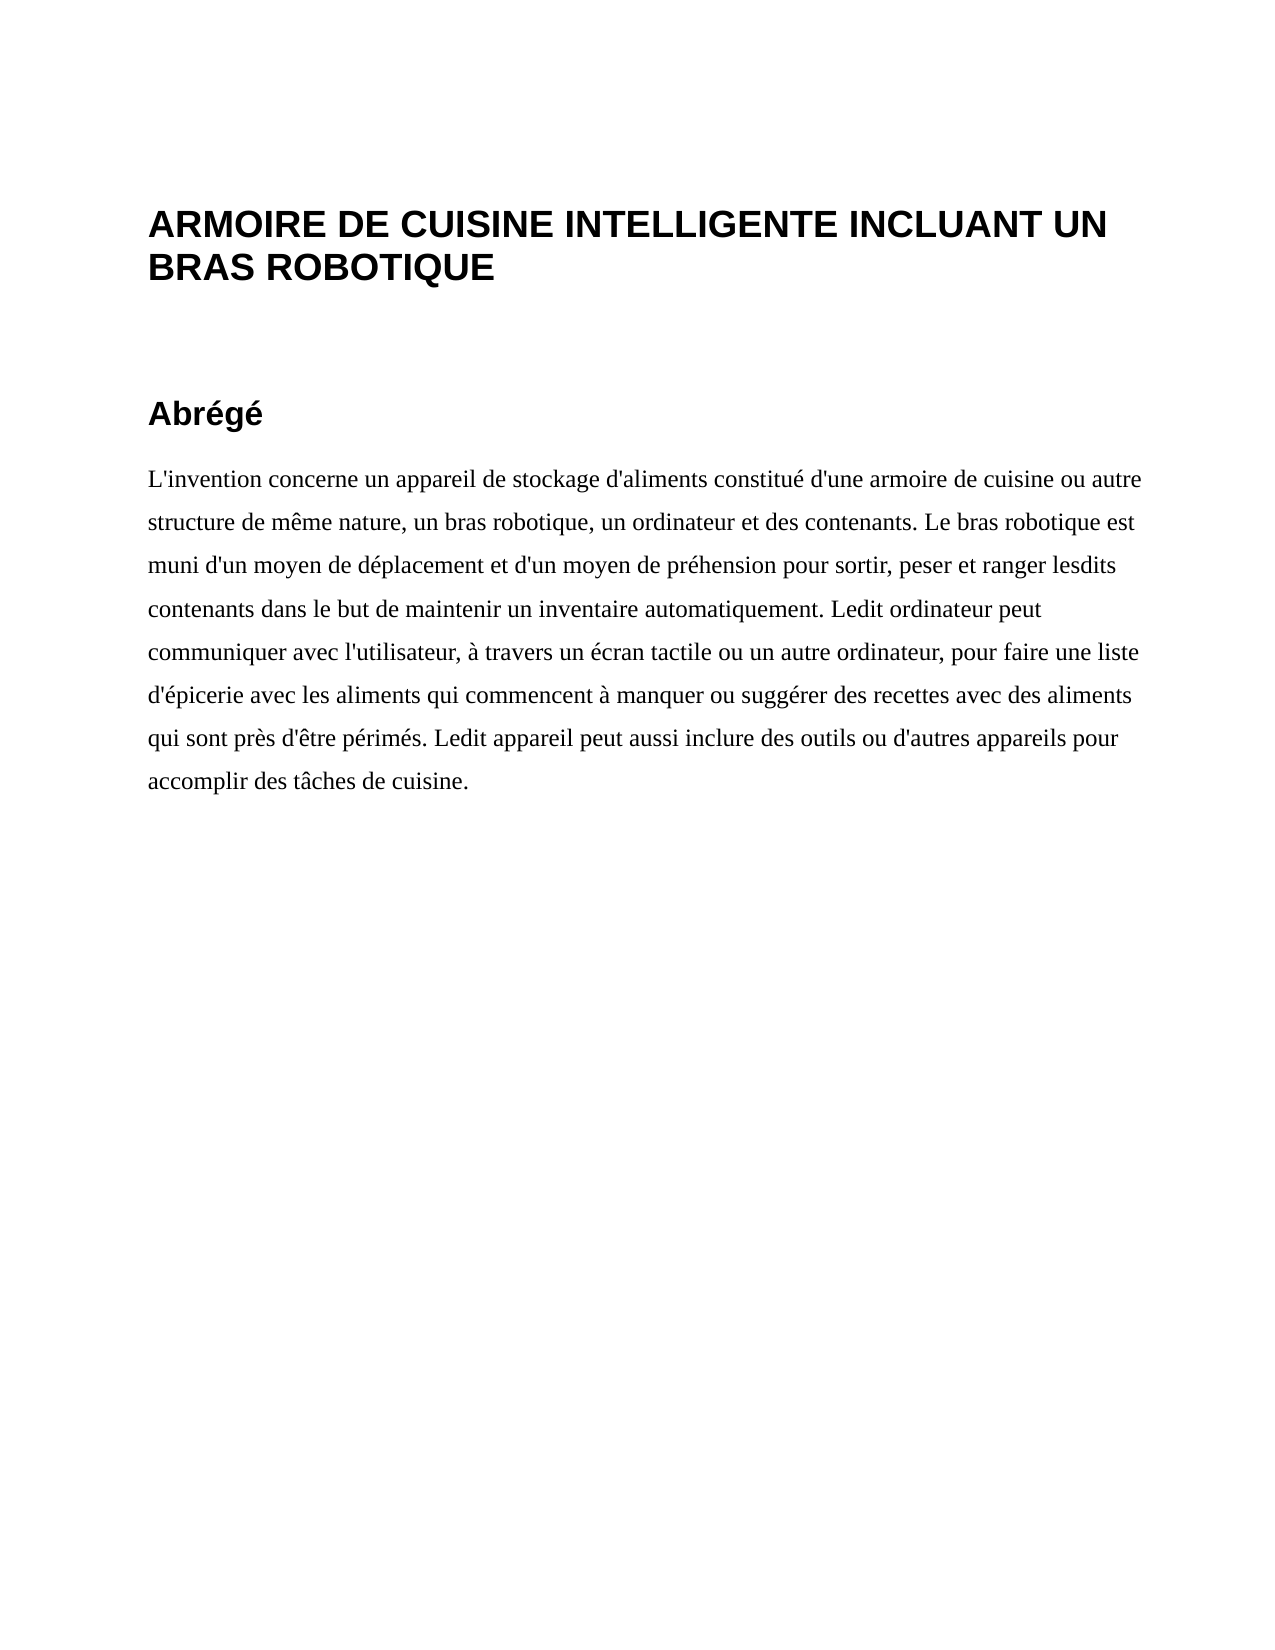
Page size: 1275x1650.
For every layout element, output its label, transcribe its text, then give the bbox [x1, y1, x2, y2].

subtitle ARMOIRE DE CUISINE INTELLIGENTE INCLUANT UN BRAS ROBOTIQUE [148, 201, 1157, 289]
text L'invention concerne un appareil de stockage d'aliments constitué d'une armoire de cuisine ou autre structure de même nature, un bras robotique, un ordinateur et des contenants. Le bras robotique est muni d'un moyen de déplacement et d'un moyen de préhension pour sortir, peser et ranger lesdits contenants dans le but de maintenir un inventaire automatiquement. Ledit ordinateur peut communiquer avec l'utilisateur, à travers un écran tactile ou un autre ordinateur, pour faire une liste d'épicerie avec les aliments qui commencent à manquer ou suggérer des recettes avec des aliments qui sont près d'être périmés. Ledit appareil peut aussi inclure des outils ou d'autres appareils pour accomplir des tâches de cuisine. [148, 464, 1157, 795]
subtitle Abrégé [148, 394, 1157, 433]
